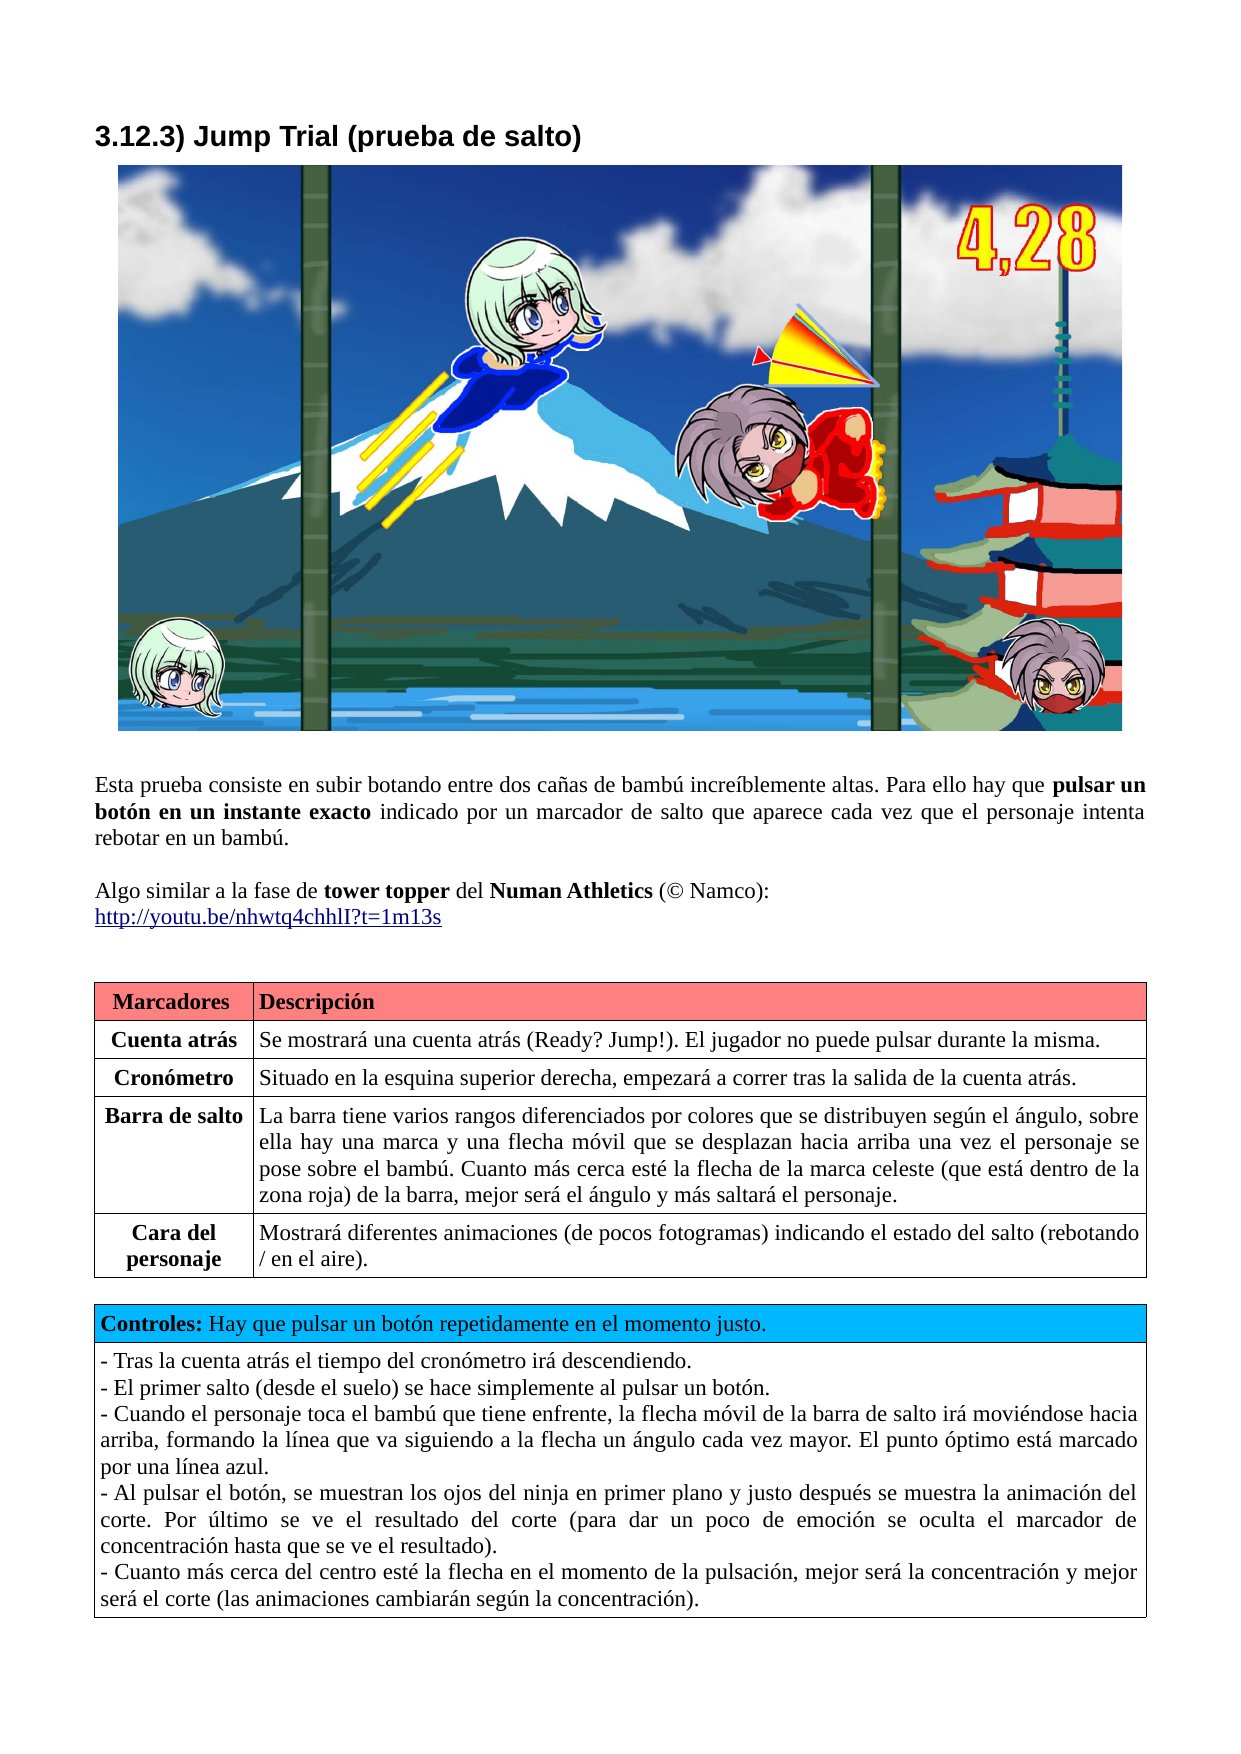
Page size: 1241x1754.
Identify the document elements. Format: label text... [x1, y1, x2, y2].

text Esta prueba consiste en subir botando entre dos cañas de bambú increíblemente altas. Para ello hay que pulsar un botón en un instante exacto indicado por un marcador de salto que aparece cada vez que el personaje intenta rebotar en un bambú. [94, 771, 1146, 851]
table_cell Cuenta atrás [95, 1021, 253, 1058]
text http://youtu.be/nhwtq4chhlI?t=1m13s [94, 903, 1146, 929]
table_cell Cara del personaje [95, 1214, 253, 1277]
table_header Marcadores [95, 983, 253, 1020]
table_cell Cronómetro [95, 1059, 253, 1096]
table_cell - Tras la cuenta atrás el tiempo del cronómetro irá descendiendo. - El primer salto (desde el suelo) se hace simplemente al pulsar un botón. - Cuando el personaje toca el bambú que tiene enfrente, la flecha móvil de la barra de salto irá moviéndose hacia arriba, formando la línea que va siguiendo a la flecha un ángulo cada vez mayor. El punto óptimo está marcado por una línea azul. - Al pulsar el botón, se muestran los ojos del ninja en primer plano y justo después se muestra la animación del corte. Por último se ve el resultado del corte (para dar un poco de emoción se oculta el marcador de concentración hasta que se ve el resultado). - Cuanto más cerca del centro esté la flecha en el momento de la pulsación, mejor será la concentración y mejor será el corte (las animaciones cambiarán según la concentración). [95, 1343, 1146, 1617]
table_cell La barra tiene varios rangos diferenciados por colores que se distribuyen según el ángulo, sobre ella hay una marca y una flecha móvil que se desplazan hacia arriba una vez el personaje se pose sobre el bambú. Cuanto más cerca esté la flecha de la marca celeste (que está dentro de la zona roja) de la barra, mejor será el ángulo y más saltará el personaje. [254, 1097, 1146, 1213]
picture [118, 165, 1123, 731]
table_header Descripción [254, 983, 1146, 1020]
subtitle 3.12.3) Jump Trial (prueba de salto) [94, 119, 1146, 153]
table_cell Situado en la esquina superior derecha, empezará a correr tras la salida de la cuenta atrás. [254, 1059, 1146, 1096]
table_cell Se mostrará una cuenta atrás (Ready? Jump!). El jugador no puede pulsar durante la misma. [254, 1021, 1146, 1058]
table_cell Barra de salto [95, 1097, 253, 1213]
text Algo similar a la fase de tower topper del Numan Athletics (© Namco): [94, 877, 1146, 903]
table_cell Mostrará diferentes animaciones (de pocos fotogramas) indicando el estado del salto (rebotando / en el aire). [254, 1214, 1146, 1277]
table_header Controles: Hay que pulsar un botón repetidamente en el momento justo. [95, 1305, 1146, 1342]
